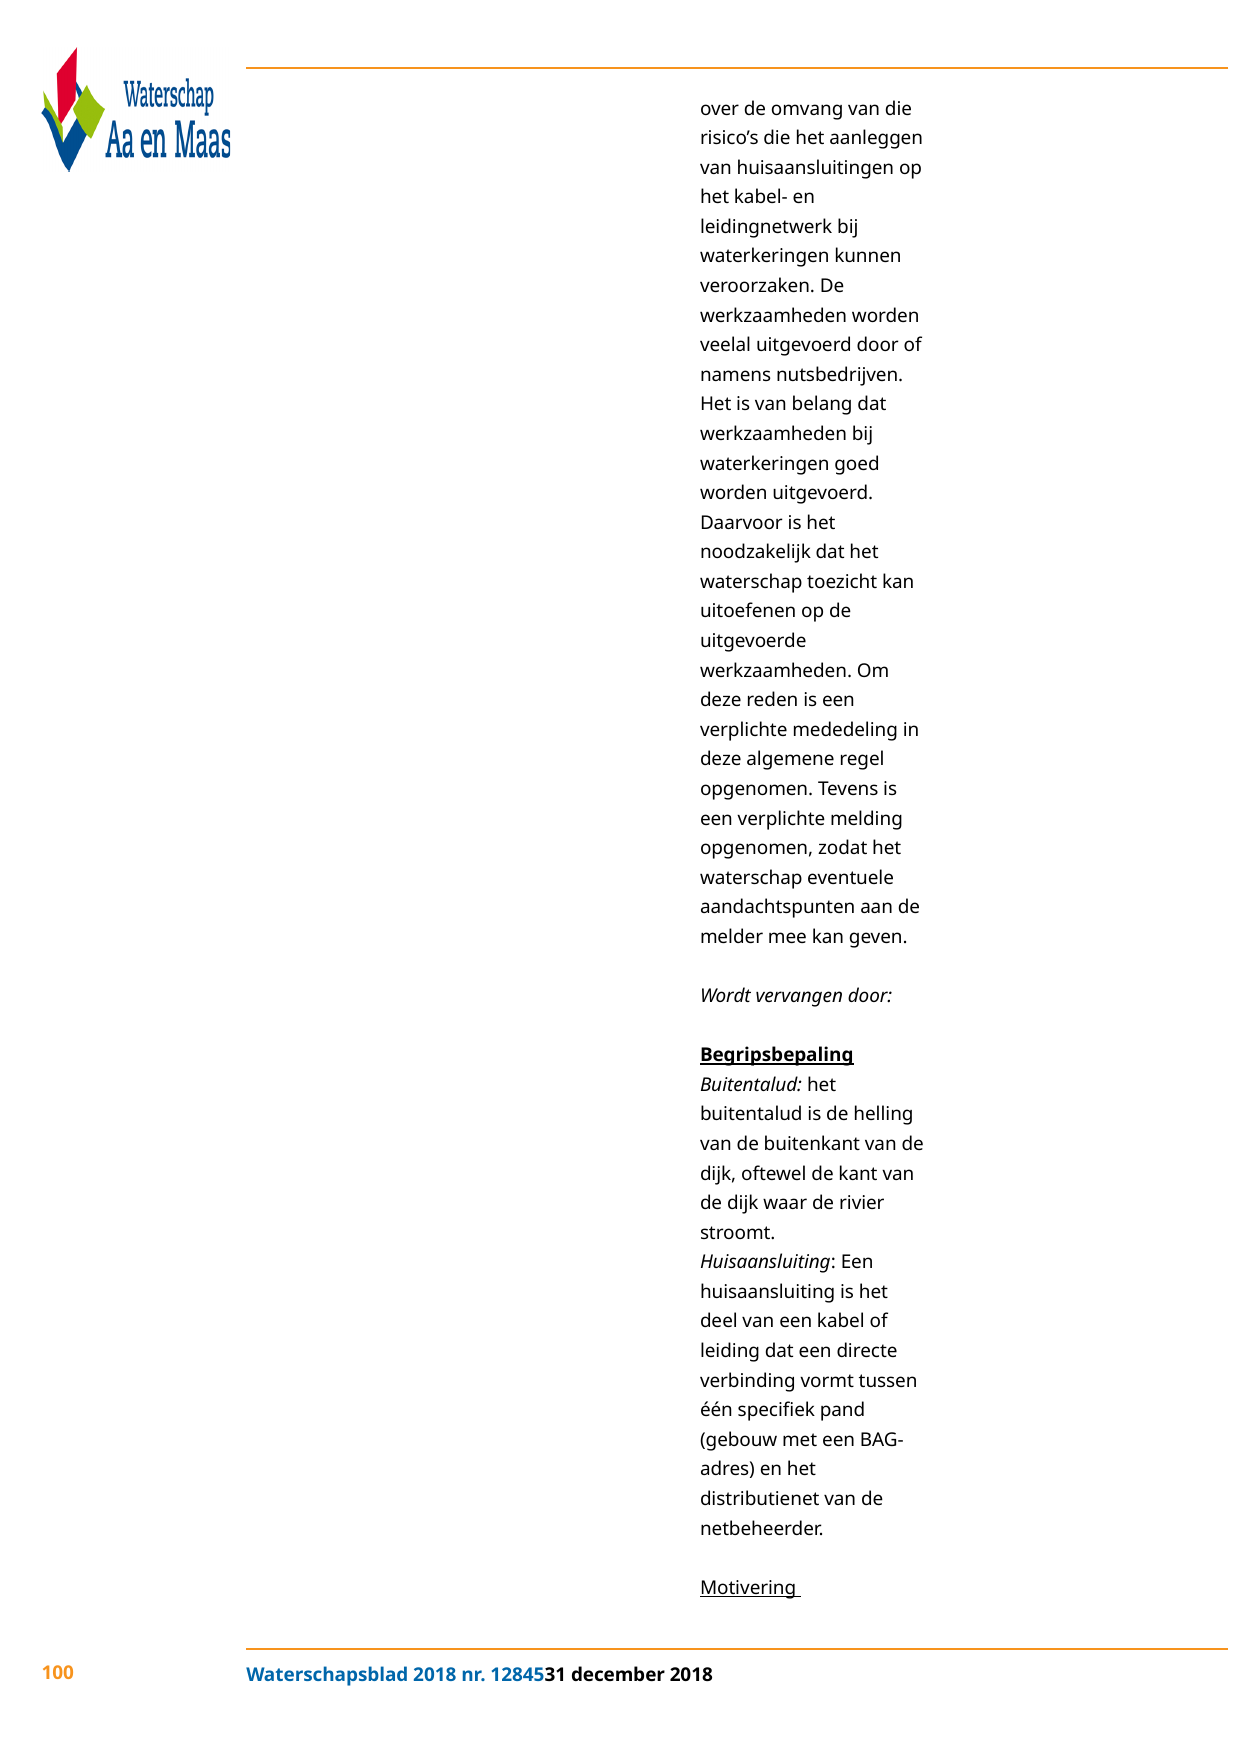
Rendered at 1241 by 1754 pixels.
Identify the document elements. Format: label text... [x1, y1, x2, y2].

picture [41, 47, 231, 172]
table_cell [474, 95, 700, 1600]
table_cell [248, 95, 474, 1600]
table_cell [926, 95, 1152, 1600]
table_cell over de omvang van die risico’s die het aanleggen van huisaansluitingen op het kabel- en leidingnetwerk bij waterkeringen kunnen veroorzaken. De werkzaamheden worden veelal uitgevoerd door of namens nutsbedrijven. Het is van belang dat werkzaamheden bij waterkeringen goed worden uitgevoerd. Daarvoor is het noodzakelijk dat het waterschap toezicht kan uitoefenen op de uitgevoerde werkzaamheden. Om deze reden is een verplichte mededeling in deze algemene regel opgenomen. Tevens is een verplichte melding opgenomen, zodat het waterschap eventuele aandachtspunten aan de melder mee kan geven. Wordt vervangen door: Begripsbepaling Buitentalud: het buitentalud is de helling van de buitenkant van de dijk, oftewel de kant van de dijk waar de rivier stroomt. Huisaansluiting: Een huisaansluiting is het deel van een kabel of leiding dat een directe verbinding vormt tussen één specifiek pand (gebouw met een BAG-adres) en het distributienet van de netbeheerder. Motivering [700, 95, 926, 1600]
